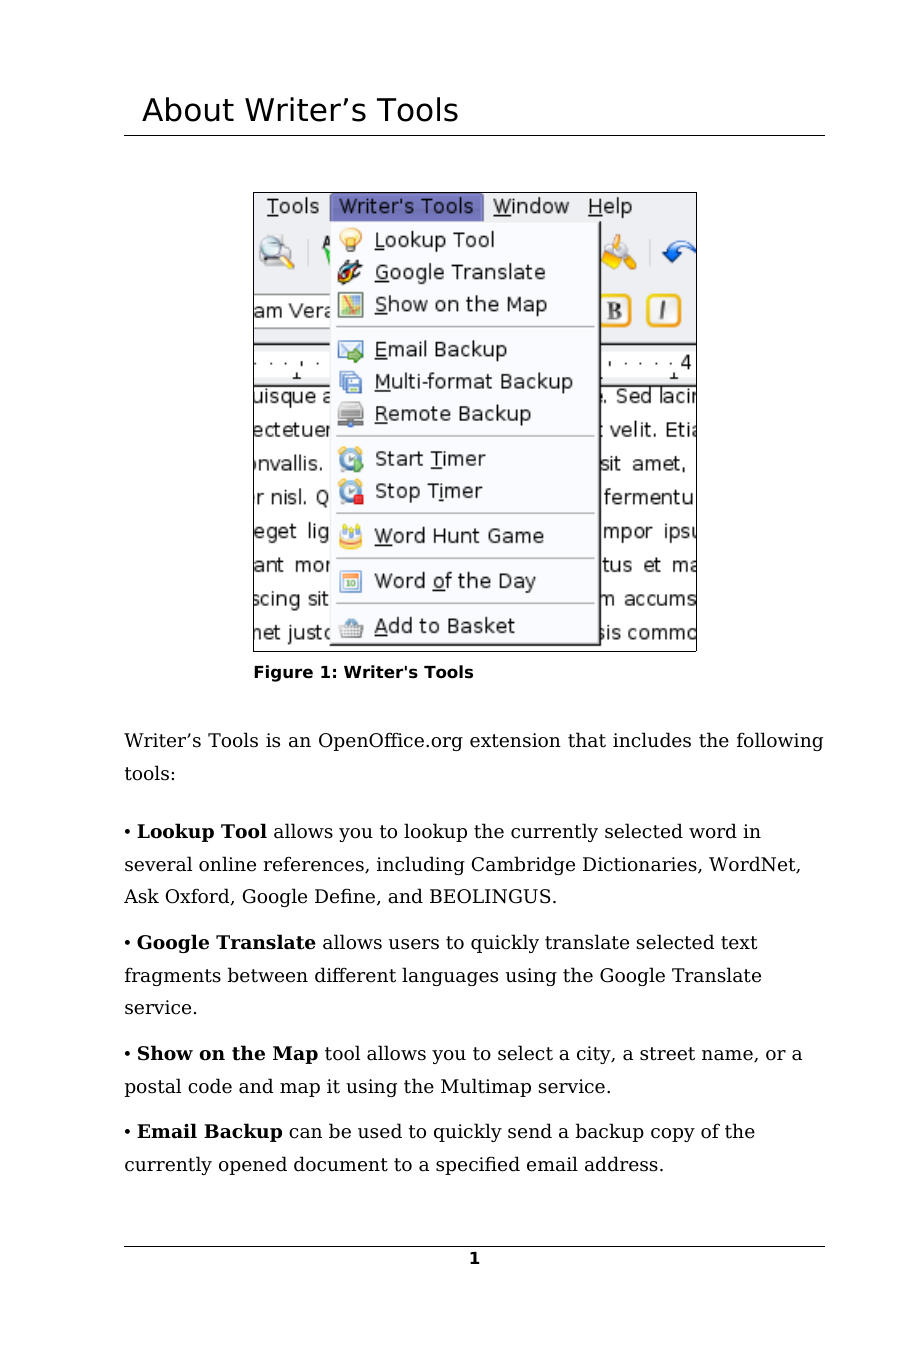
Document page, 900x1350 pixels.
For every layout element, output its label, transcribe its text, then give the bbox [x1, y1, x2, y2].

text Writer’s Tools is an OpenOffice.org extension that includes the following tools: [124, 730, 825, 785]
text Figure 1: Writer's Tools [253, 652, 696, 682]
list Google Translate allows users to quickly translate selected text fragments between different languages using the Google Translate service. [124, 932, 825, 1019]
subtitle About Writer’s Tools [124, 75, 825, 135]
list Lookup Tool allows you to lookup the currently selected word in several online references, including Cambridge Dictionaries, WordNet, Ask Oxford, Google Define, and BEOLINGUS. [124, 821, 825, 908]
list Email Backup can be used to quickly send a backup copy of the currently opened document to a specified email address. [124, 1121, 825, 1176]
list Show on the Map tool allows you to select a city, a street name, or a postal code and map it using the Multimap service. [124, 1043, 825, 1097]
picture [254, 193, 696, 651]
